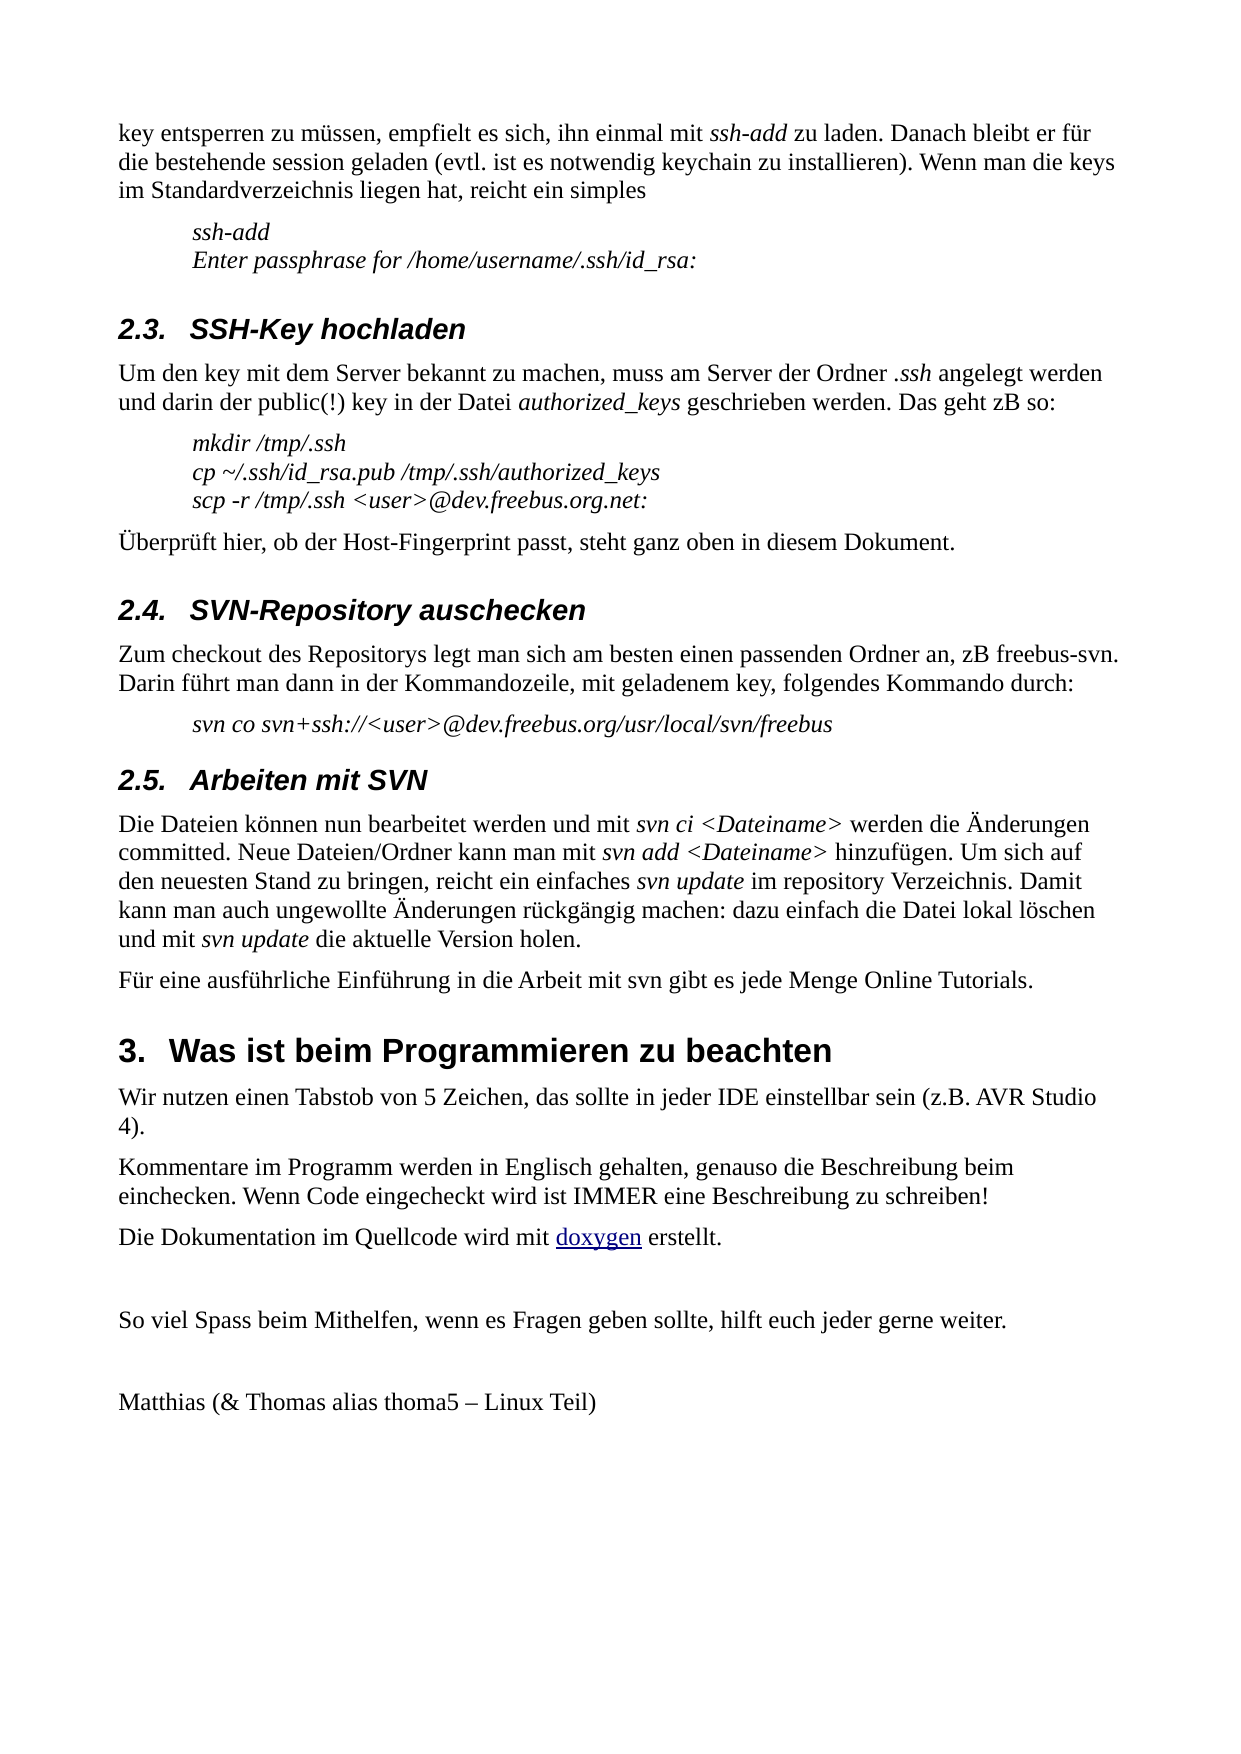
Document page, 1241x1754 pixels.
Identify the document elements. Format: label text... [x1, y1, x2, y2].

subtitle Was ist beim Programmieren zu beachten [118, 1031, 1122, 1070]
subtitle SVN-Repository auschecken [118, 593, 1122, 626]
text ssh-add [118, 217, 1122, 246]
text mkdir /tmp/.ssh [118, 428, 1122, 457]
subtitle SSH-Key hochladen [118, 312, 1122, 345]
subtitle Arbeiten mit SVN [118, 763, 1122, 796]
text Enter passphrase for /home/username/.ssh/id_rsa: [118, 246, 1122, 274]
text Für eine ausführliche Einführung in die Arbeit mit svn gibt es jede Menge Online Tutorials. [118, 965, 1122, 994]
text Wir nutzen einen Tabstob von 5 Zeichen, das sollte in jeder IDE einstellbar sein (z.B. AVR Studio 4). [118, 1082, 1122, 1140]
text Die Dateien können nun bearbeitet werden und mit svn ci <Dateiname> werden die Änderungen committed. Neue Dateien/Ordner kann man mit svn add <Dateiname> hinzufügen. Um sich auf den neuesten Stand zu bringen, reicht ein einfaches svn update im repository Verzeichnis. Damit kann man auch ungewollte Änderungen rückgängig machen: dazu einfach die Datei lokal löschen und mit svn update die aktuelle Version holen. [118, 809, 1122, 952]
text Zum checkout des Repositorys legt man sich am besten einen passenden Ordner an, zB freebus-svn. Darin führt man dann in der Kommandozeile, mit geladenem key, folgendes Kommando durch: [118, 639, 1122, 696]
text svn co svn+ssh://<user>@dev.freebus.org/usr/local/svn/freebus [118, 709, 1122, 738]
text Um den key mit dem Server bekannt zu machen, muss am Server der Ordner .ssh angelegt werden und darin der public(!) key in der Datei authorized_keys geschrieben werden. Das geht zB so: [118, 358, 1122, 415]
text So viel Spass beim Mithelfen, wenn es Fragen geben sollte, hilft euch jeder gerne weiter. [118, 1305, 1122, 1334]
text key entsperren zu müssen, empfielt es sich, ihn einmal mit ssh-add zu laden. Danach bleibt er für die bestehende session geladen (evtl. ist es notwendig keychain zu installieren). Wenn man die keys im Standardverzeichnis liegen hat, reicht ein simples [118, 118, 1122, 204]
text Die Dokumentation im Quellcode wird mit doxygen erstellt. [118, 1222, 1122, 1251]
text Matthias (& Thomas alias thoma5 – Linux Teil) [118, 1387, 1122, 1416]
text Kommentare im Programm werden in Englisch gehalten, genauso die Beschreibung beim einchecken. Wenn Code eingecheckt wird ist IMMER eine Beschreibung zu schreiben! [118, 1152, 1122, 1210]
text Überprüft hier, ob der Host-Fingerprint passt, steht ganz oben in diesem Dokument. [118, 527, 1122, 555]
text scp -r /tmp/.ssh <user>@dev.freebus.org.net: [118, 485, 1122, 514]
text cp ~/.ssh/id_rsa.pub /tmp/.ssh/authorized_keys [118, 457, 1122, 485]
